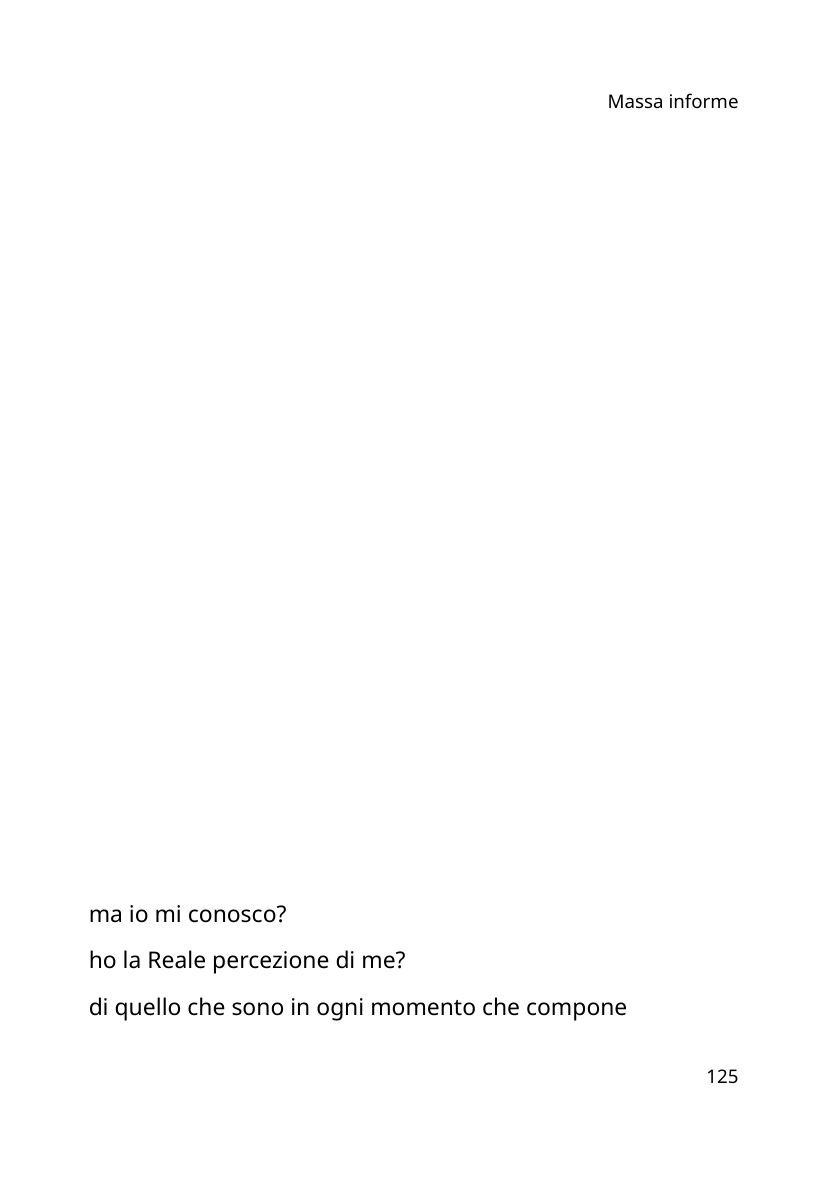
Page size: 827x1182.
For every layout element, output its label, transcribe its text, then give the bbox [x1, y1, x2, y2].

text ma io mi conosco? [88, 897, 738, 929]
text ho la Reale percezione di me? [88, 944, 738, 976]
text di quello che sono in ogni momento che compone [88, 991, 738, 1022]
